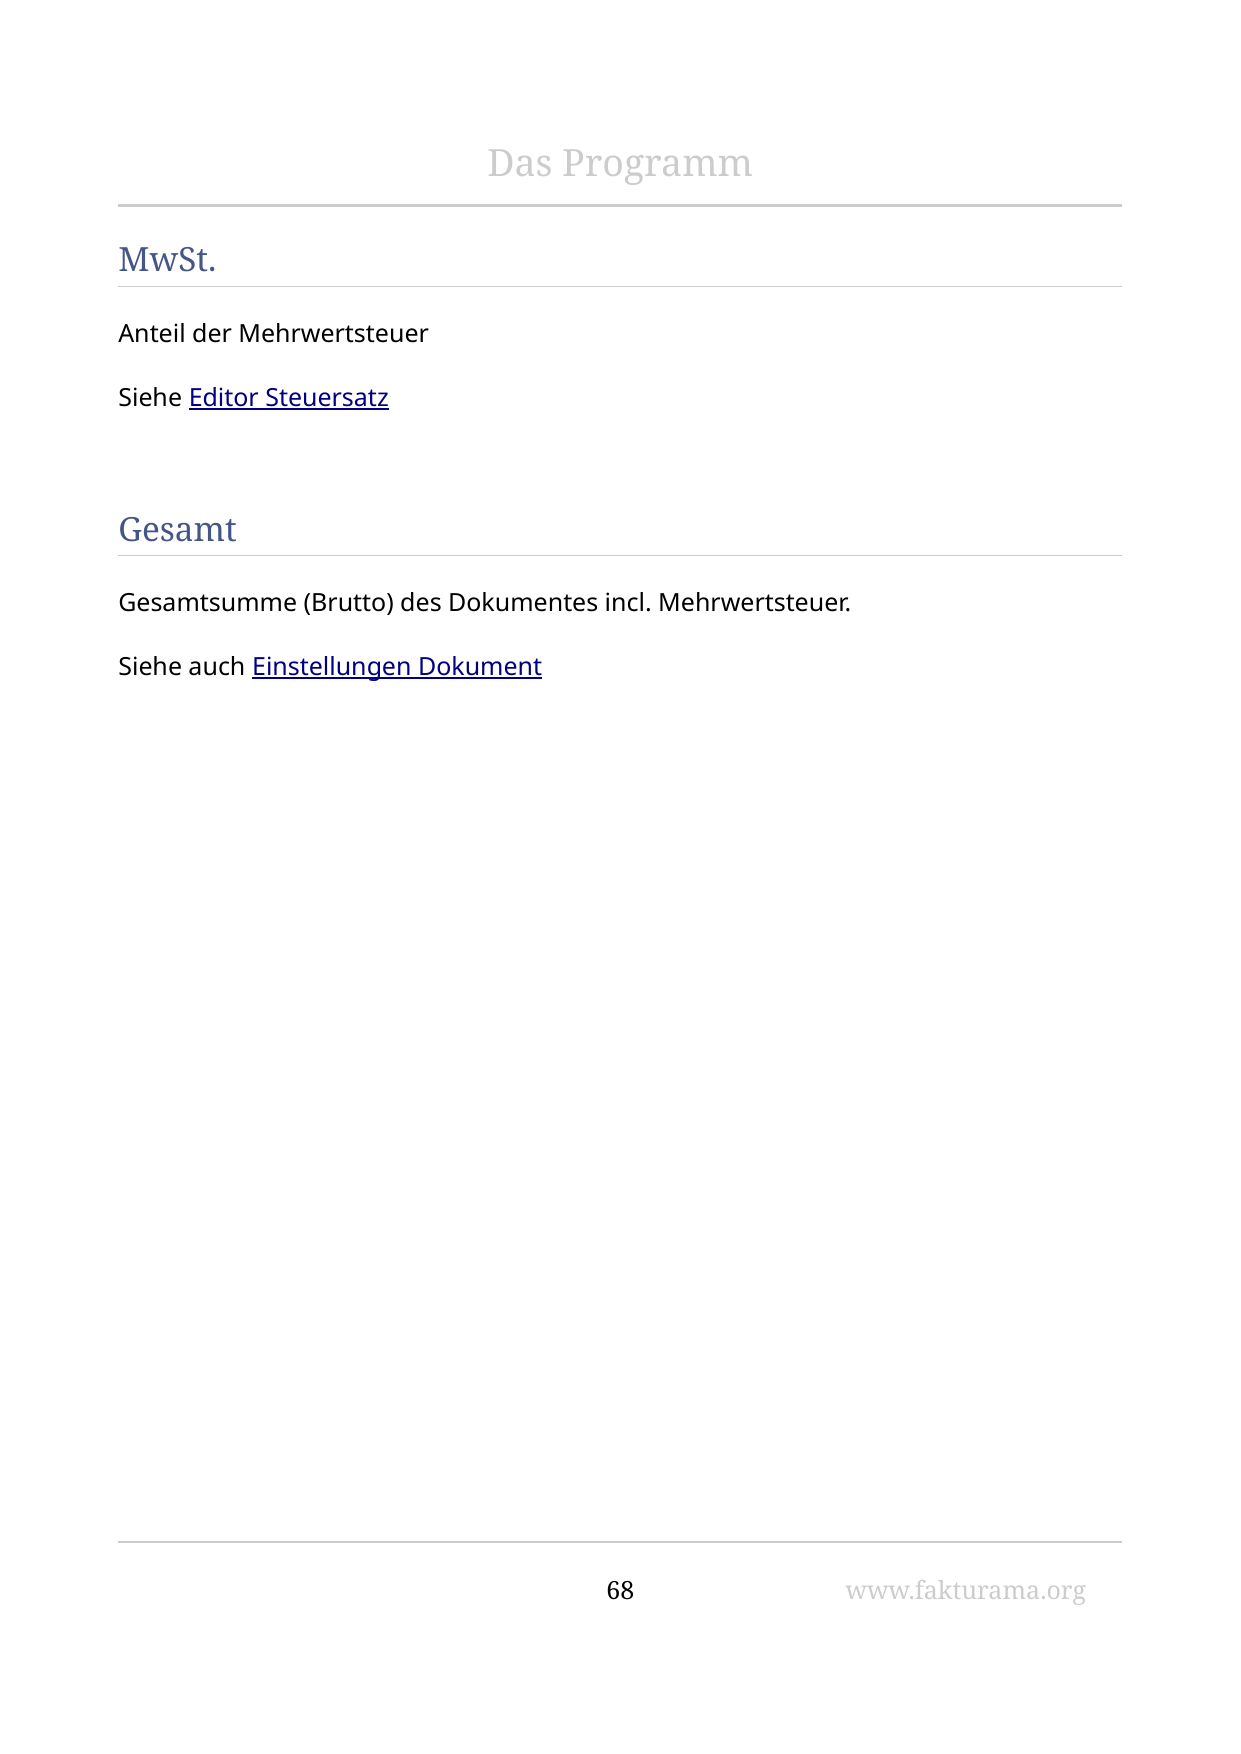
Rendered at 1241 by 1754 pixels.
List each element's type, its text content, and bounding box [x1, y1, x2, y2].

subtitle MwSt. [118, 236, 1122, 286]
text Anteil der Mehrwertsteuer [118, 316, 1122, 350]
text Gesamtsumme (Brutto) des Dokumentes incl. Mehrwertsteuer. [118, 585, 1122, 619]
text Siehe auch Einstellungen Dokument [118, 649, 1122, 683]
subtitle Gesamt [118, 505, 1122, 555]
text Siehe Editor Steuersatz [118, 379, 1122, 413]
